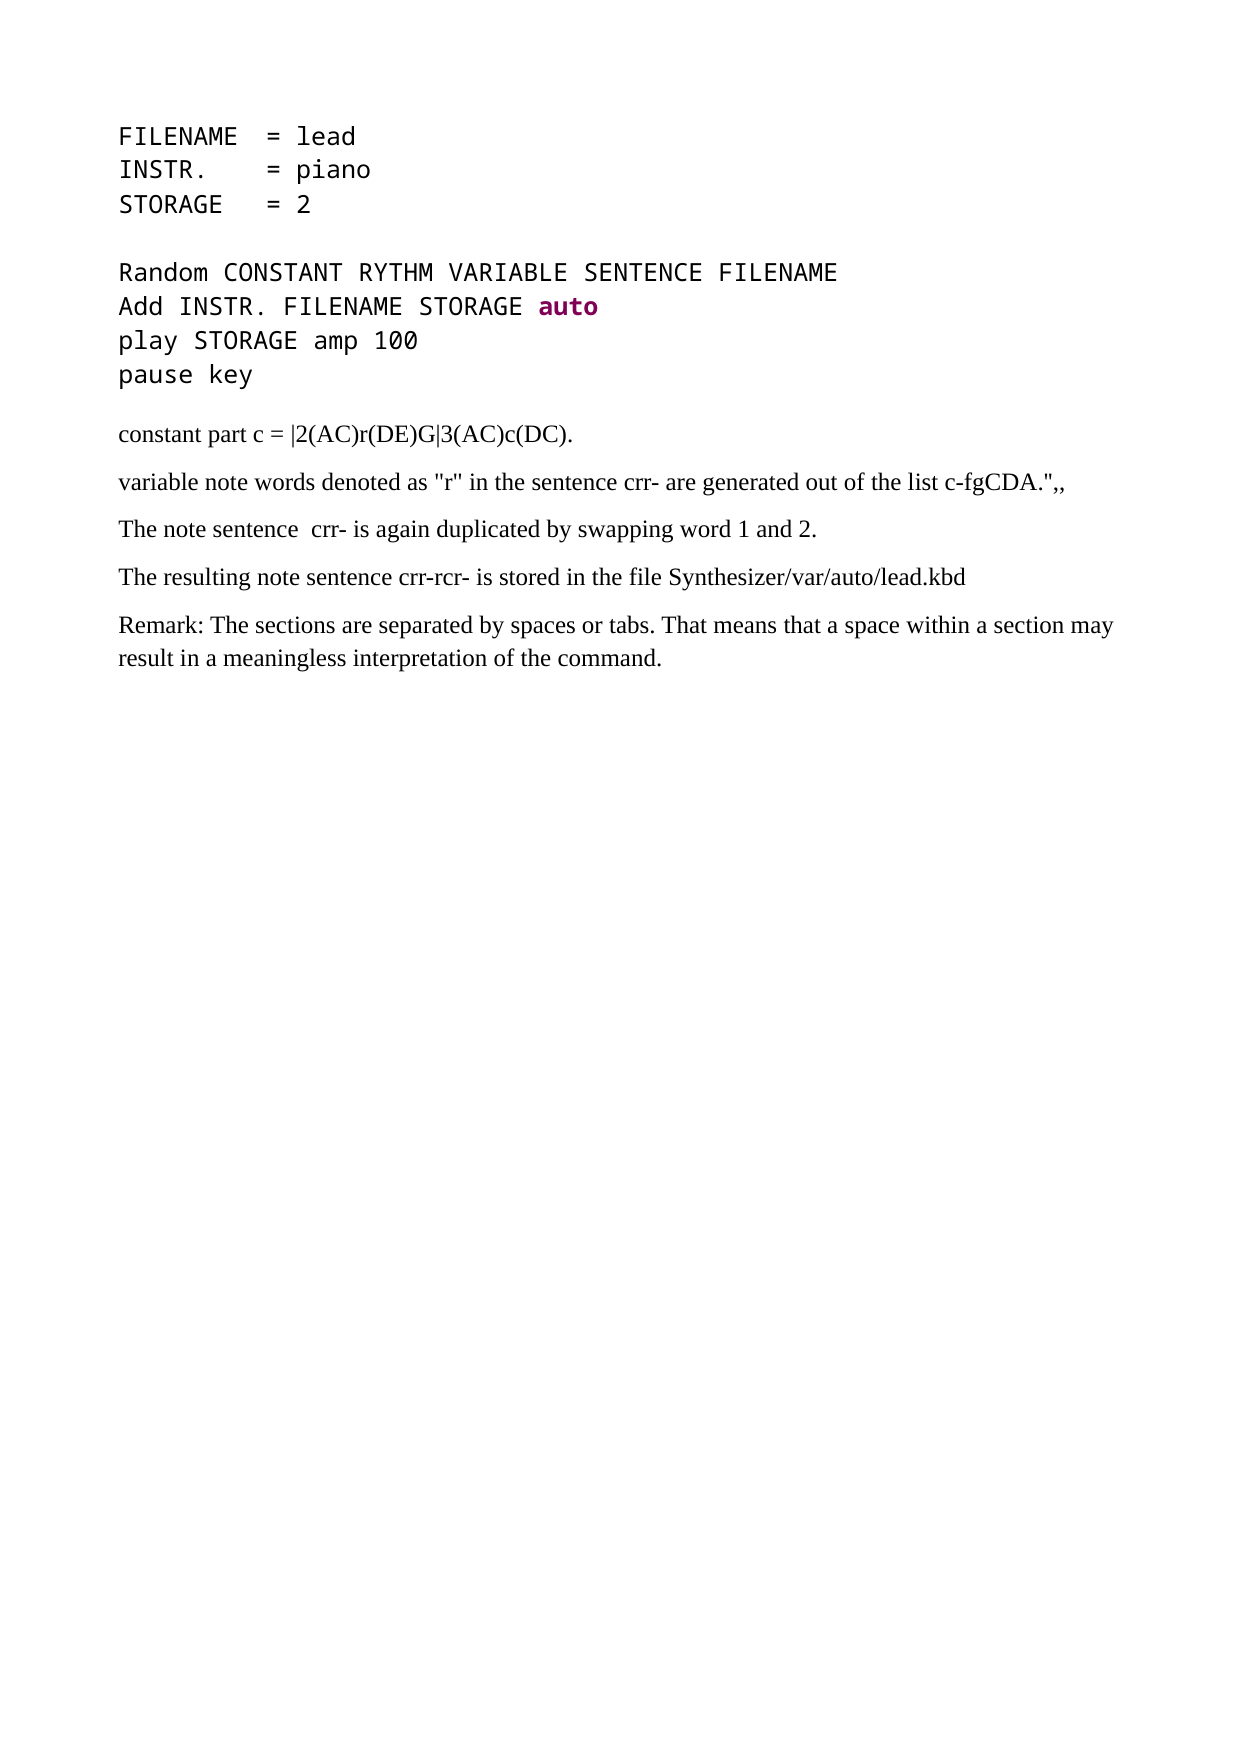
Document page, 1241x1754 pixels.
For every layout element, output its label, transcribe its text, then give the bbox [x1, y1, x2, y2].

text Add INSTR. FILENAME STORAGE auto [118, 288, 1122, 322]
text INSTR. = piano [118, 152, 1122, 186]
text play STORAGE amp 100 [118, 322, 1122, 357]
text constant part c = |2(AC)r(DE)G|3(AC)c(DC). [118, 419, 1122, 448]
text Remark: The sections are separated by spaces or tabs. That means that a space within a section may result in a meaningless interpretation of the command. [118, 610, 1122, 672]
text The note sentence crr- is again duplicated by swapping word 1 and 2. [118, 514, 1122, 543]
text STORAGE = 2 [118, 186, 1122, 220]
text Random CONSTANT RYTHM VARIABLE SENTENCE FILENAME [118, 254, 1122, 288]
text FILENAME = lead [118, 118, 1122, 152]
text pause key [118, 357, 1122, 391]
text The resulting note sentence crr-rcr- is stored in the file Synthesizer/var/auto/lead.kbd [118, 562, 1122, 591]
text variable note words denoted as "r" in the sentence crr- are generated out of the list c-fgCDA.'',, [118, 467, 1122, 496]
